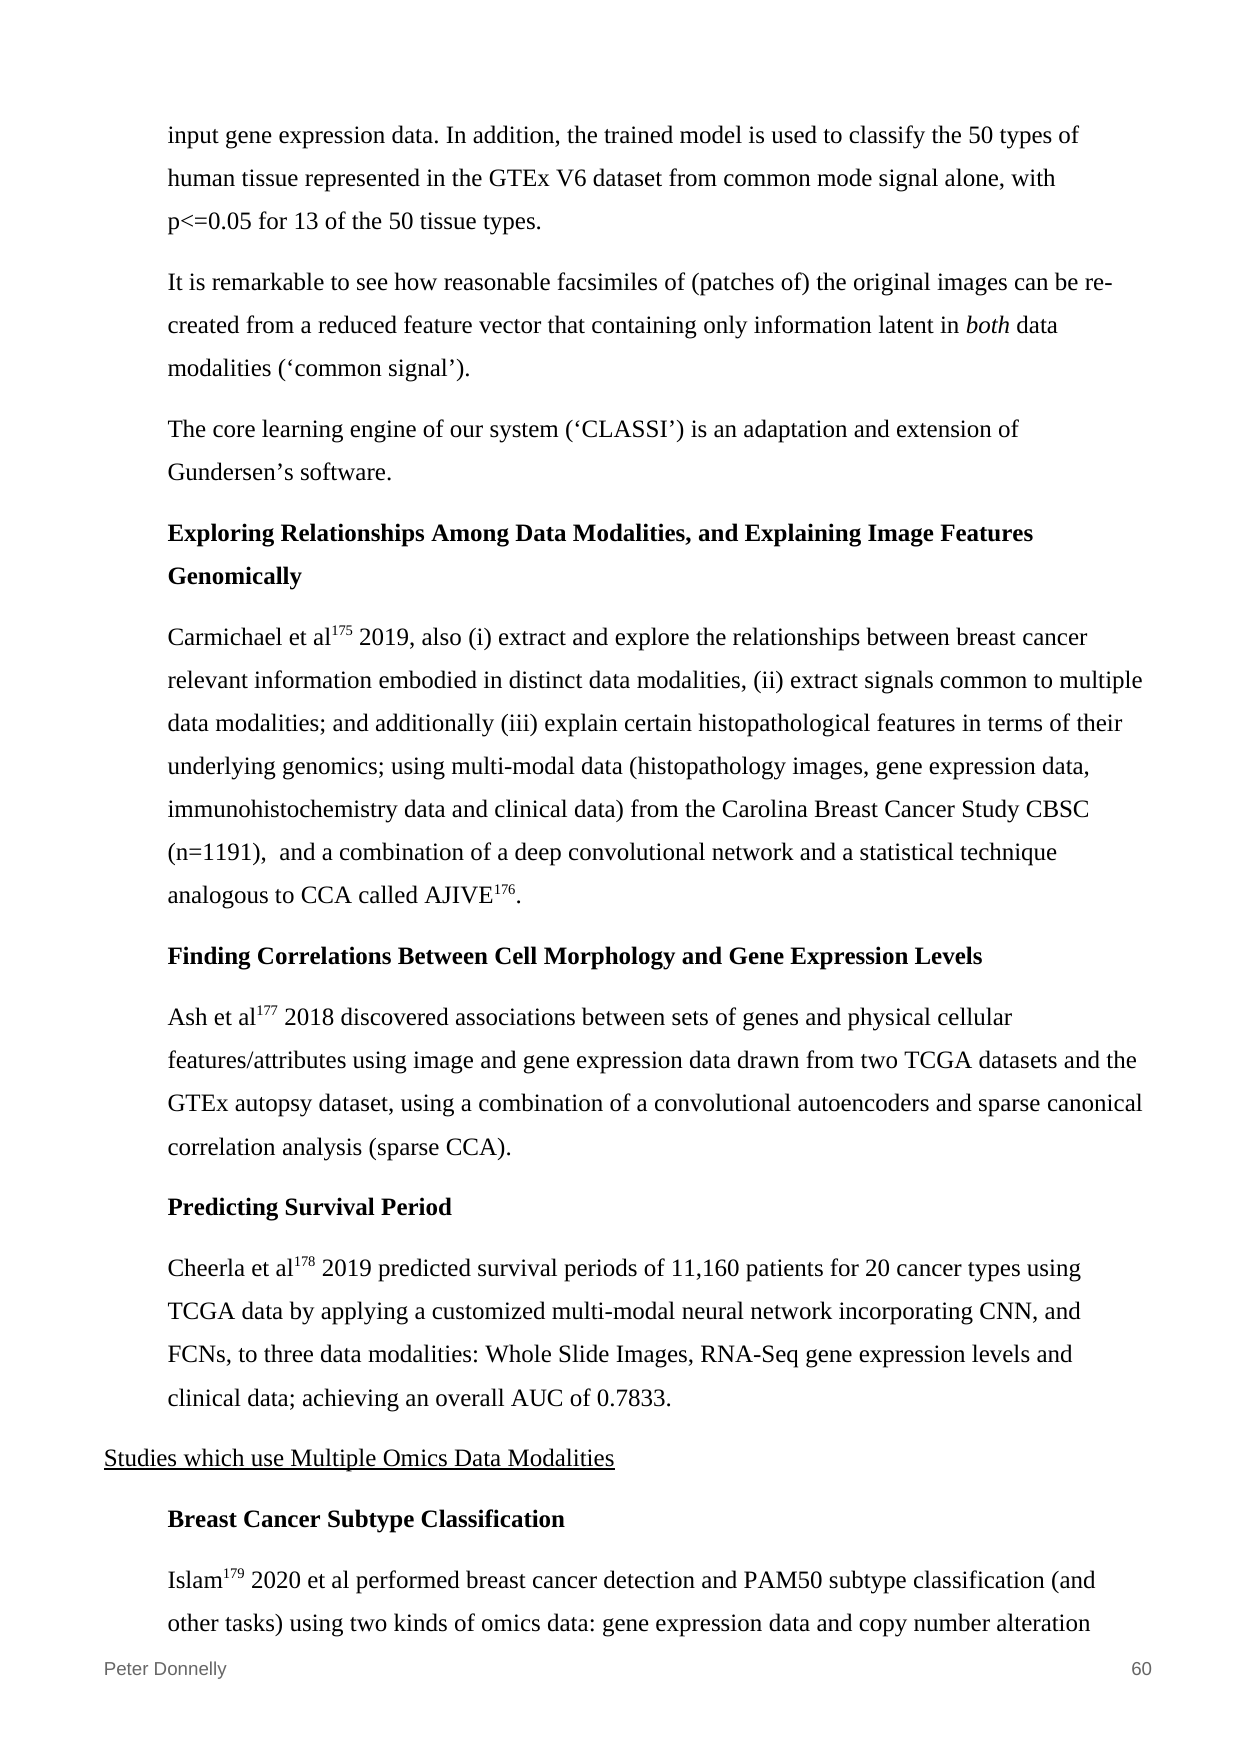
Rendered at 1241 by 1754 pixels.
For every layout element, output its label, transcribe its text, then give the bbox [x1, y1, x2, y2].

text Finding Correlations Between Cell Morphology and Gene Expression Levels [167, 941, 1146, 970]
text It is remarkable to see how reasonable facsimiles of (patches of) the original images can be re-created from a reduced feature vector that containing only information latent in both data modalities (‘common signal’). [167, 267, 1146, 382]
text Carmichael et al 2019, also (i) extract and explore the relationships between breast cancer relevant information embodied in distinct data modalities, (ii) extract signals common to multiple data modalities; and additionally (iii) explain certain histopathological features in terms of their underlying genomics; using multi-modal data (histopathology images, gene expression data, immunohistochemistry data and clinical data) from the Carolina Breast Cancer Study CBSC (n=1191), and a combination of a deep convolutional network and a statistical technique analogous to CCA called AJIVE. [167, 622, 1146, 909]
text Studies which use Multiple Omics Data Modalities [103, 1443, 1146, 1472]
text Exploring Relationships Among Data Modalities, and Explaining Image Features Genomically [167, 518, 1146, 590]
text Breast Cancer Subtype Classification [167, 1504, 1146, 1533]
text Cheerla et al 2019 predicted survival periods of 11,160 patients for 20 cancer types using TCGA data by applying a customized multi-modal neural network incorporating CNN, and FCNs, to three data modalities: Whole Slide Images, RNA-Seq gene expression levels and clinical data; achieving an overall AUC of 0.7833. [167, 1253, 1146, 1411]
text The core learning engine of our system (‘CLASSI’) is an adaptation and extension of Gundersen’s software. [167, 414, 1146, 486]
text Predicting Survival Period [167, 1192, 1146, 1221]
text Islam 2020 et al performed breast cancer detection and PAM50 subtype classification (and other tasks) using two kinds of omics data: gene expression data and copy number alteration [167, 1565, 1146, 1637]
text Ash et al 2018 discovered associations between sets of genes and physical cellular features/attributes using image and gene expression data drawn from two TCGA datasets and the GTEx autopsy dataset, using a combination of a convolutional autoencoders and sparse canonical correlation analysis (sparse CCA). [167, 1002, 1146, 1160]
text input gene expression data. In addition, the trained model is used to classify the 50 types of human tissue represented in the GTEx V6 dataset from common mode signal alone, with p<=0.05 for 13 of the 50 tissue types. [167, 120, 1146, 235]
